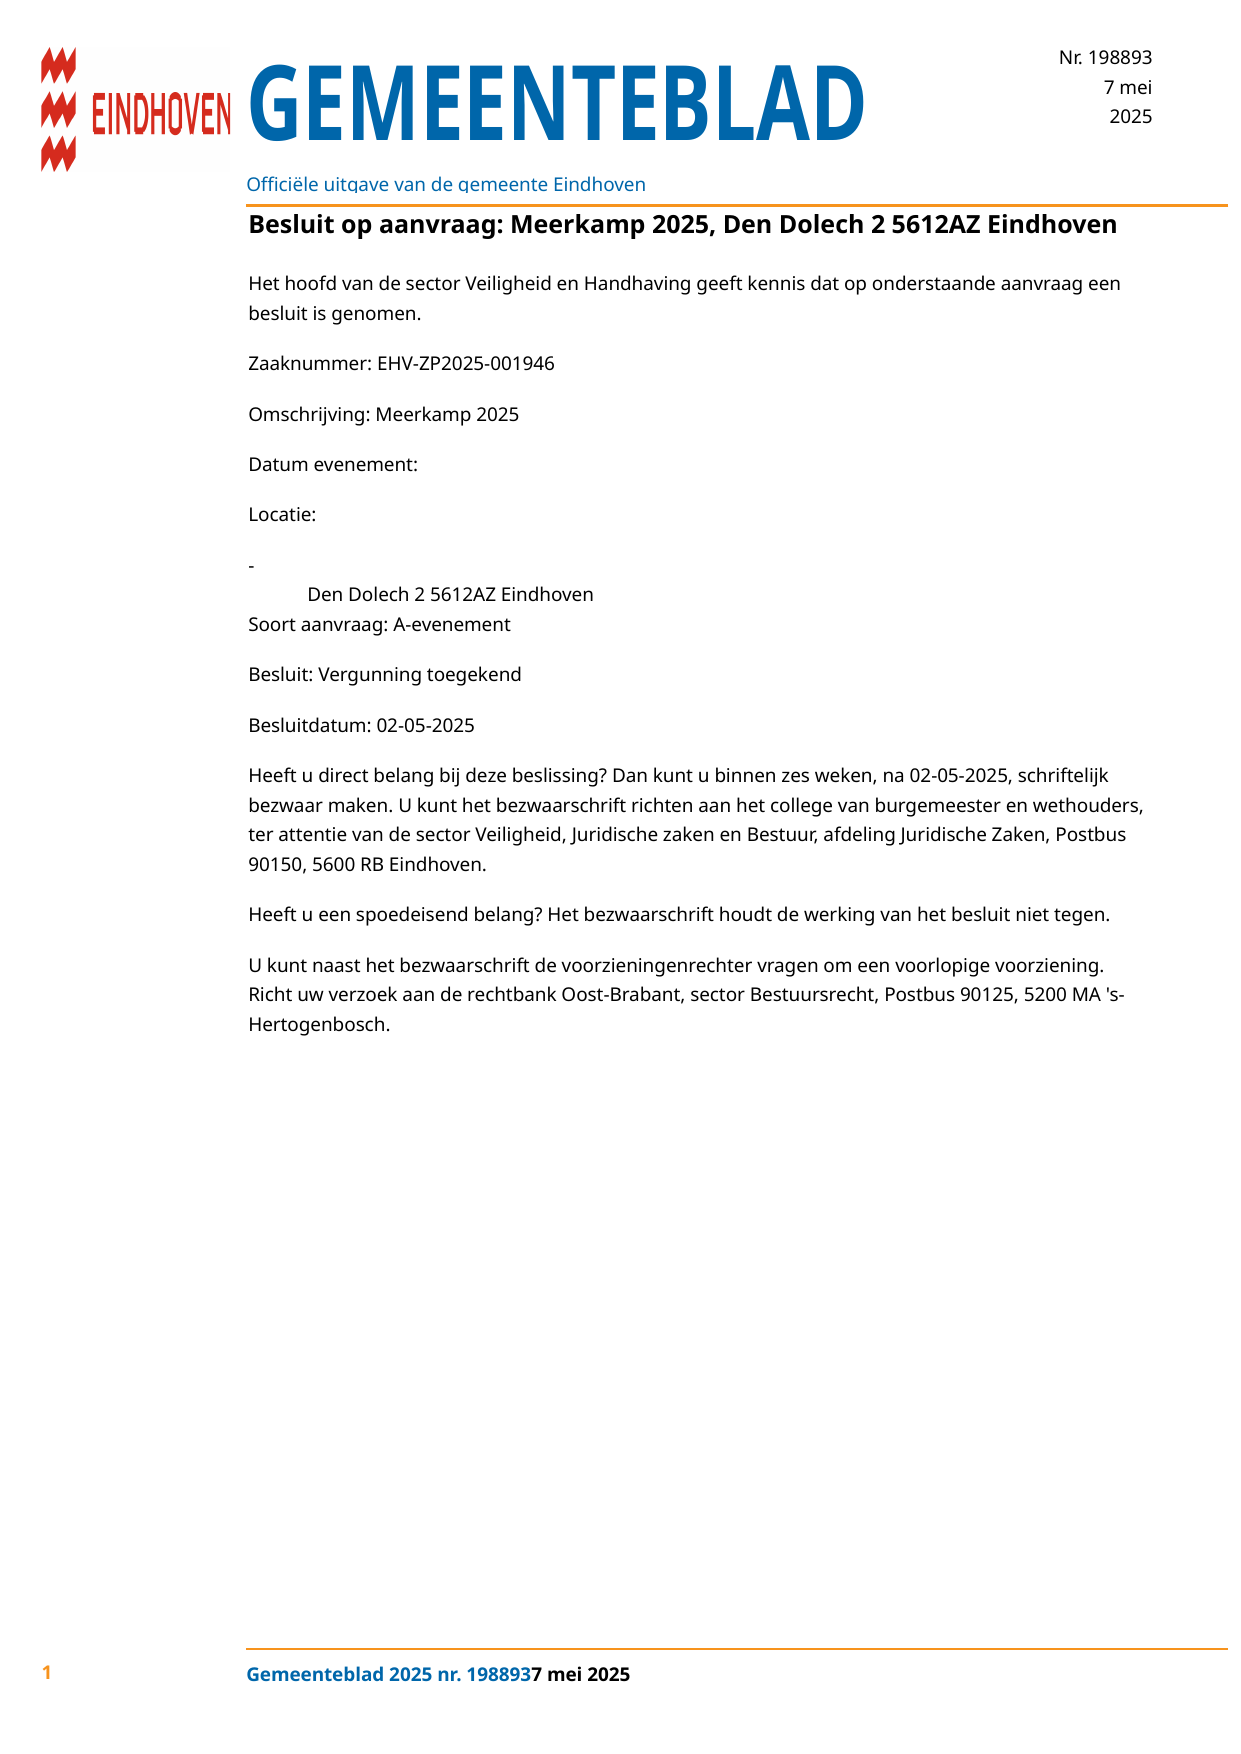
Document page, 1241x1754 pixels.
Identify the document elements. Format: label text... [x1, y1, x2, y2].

text Omschrijving: Meerkamp 2025 [248, 401, 1152, 426]
list Den Dolech 2 5612AZ Eindhoven [248, 582, 1152, 607]
text Soort aanvraag: A-evenement [248, 611, 1152, 637]
text Zaaknummer: EHV-ZP2025-001946 [248, 350, 1152, 376]
text Heeft u een spoedeisend belang? Het bezwaarschrift houdt de werking van het besluit niet tegen. [248, 902, 1152, 927]
picture [41, 47, 231, 172]
text Besluit op aanvraag: Meerkamp 2025, Den Dolech 2 5612AZ Eindhoven [248, 207, 1152, 241]
text Besluit: Vergunning toegekend [248, 662, 1152, 687]
text U kunt naast het bezwaarschrift de voorzieningenrechter vragen om een voorlopige voorziening. Richt uw verzoek aan de rechtbank Oost-Brabant, sector Bestuursrecht, Postbus 90125, 5200 MA 's-Hertogenbosch. [248, 952, 1152, 1037]
text Locatie: [248, 502, 1152, 527]
text Besluitdatum: 02-05-2025 [248, 712, 1152, 738]
text Heeft u direct belang bij deze beslissing? Dan kunt u binnen zes weken, na 02-05-2025, schriftelijk bezwaar maken. U kunt het bezwaarschrift richten aan het college van burgemeester en wethouders, ter attentie van de sector Veiligheid, Juridische zaken en Bestuur, afdeling Juridische Zaken, Postbus 90150, 5600 RB Eindhoven. [248, 762, 1152, 877]
text Het hoofd van de sector Veiligheid en Handhaving geeft kennis dat op onderstaande aanvraag een besluit is genomen. [248, 270, 1152, 326]
text Datum evenement: [248, 451, 1152, 477]
